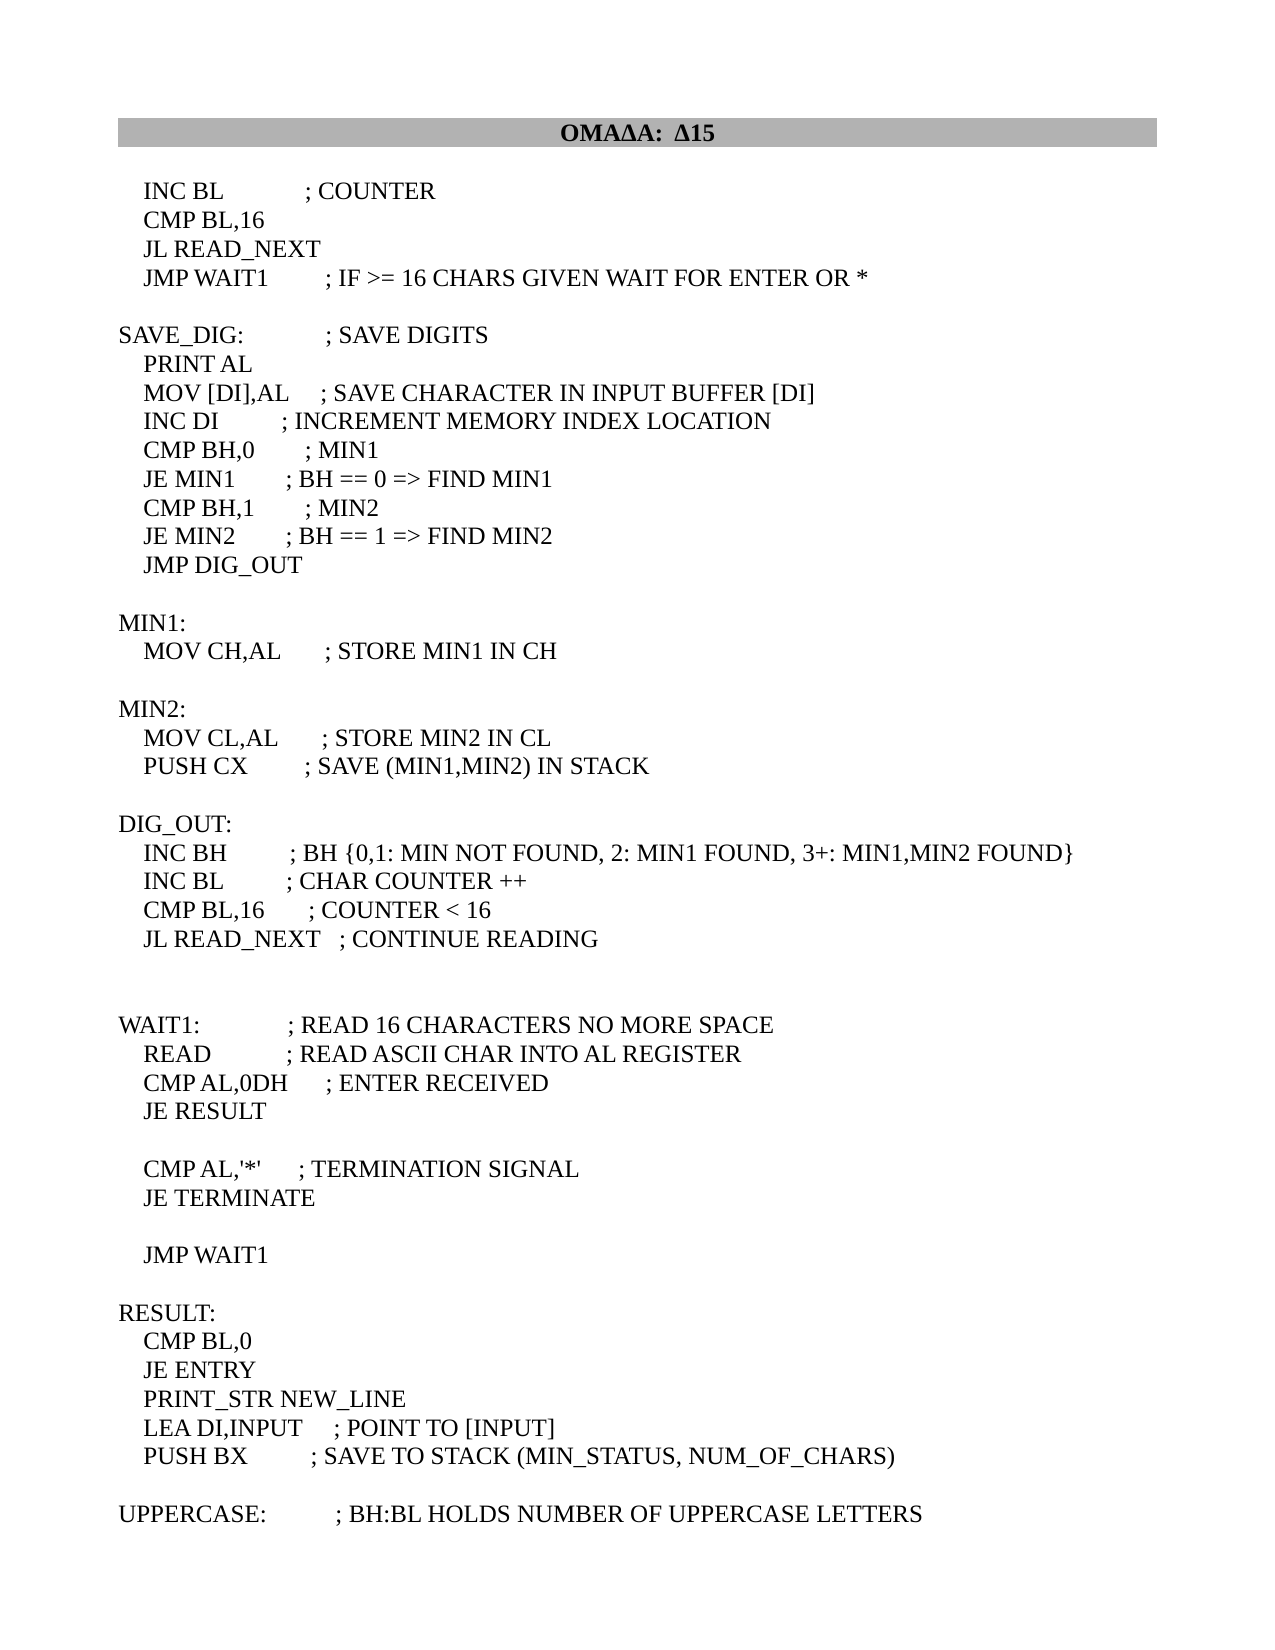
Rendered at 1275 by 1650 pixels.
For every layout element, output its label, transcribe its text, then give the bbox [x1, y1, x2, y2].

text CMP BL,16 [118, 205, 1157, 234]
text JE ENTRY [118, 1355, 1157, 1384]
text UPPERCASE: ; BH:BL HOLDS NUMBER OF UPPERCASE LETTERS [118, 1499, 1157, 1528]
text CMP BH,1 ; MIN2 [118, 493, 1157, 521]
text WAIT1: ; READ 16 CHARACTERS NO MORE SPACE [118, 1010, 1157, 1039]
text RESULT: [118, 1298, 1157, 1326]
text MOV CL,AL ; STORE MIN2 IN CL [118, 723, 1157, 751]
text PRINT AL [118, 349, 1157, 378]
text JMP DIG_OUT [118, 550, 1157, 579]
text PUSH BX ; SAVE TO STACK (MIN_STATUS, NUM_OF_CHARS) [118, 1441, 1157, 1470]
text JMP WAIT1 ; IF >= 16 CHARS GIVEN WAIT FOR ENTER OR * [118, 263, 1157, 291]
text JMP WAIT1 [118, 1240, 1157, 1269]
text JE TERMINATE [118, 1183, 1157, 1211]
text CMP BL,16 ; COUNTER < 16 [118, 895, 1157, 924]
text PUSH CX ; SAVE (MIN1,MIN2) IN STACK [118, 751, 1157, 780]
text CMP AL,0DH ; ENTER RECEIVED [118, 1068, 1157, 1096]
text LEA DI,INPUT ; POINT TO [INPUT] [118, 1413, 1157, 1441]
text DIG_OUT: [118, 809, 1157, 838]
text CMP AL,'*' ; TERMINATION SIGNAL [118, 1154, 1157, 1183]
text JE MIN2 ; BH == 1 => FIND MIN2 [118, 521, 1157, 550]
text MOV [DI],AL ; SAVE CHARACTER IN INPUT BUFFER [DI] [118, 378, 1157, 406]
text INC BH ; BH {0,1: MIN NOT FOUND, 2: MIN1 FOUND, 3+: MIN1,MIN2 FOUND} [118, 838, 1157, 866]
text JE RESULT [118, 1096, 1157, 1125]
text INC DI ; INCREMENT MEMORY INDEX LOCATION [118, 406, 1157, 435]
text CMP BH,0 ; MIN1 [118, 435, 1157, 464]
text SAVE_DIG: ; SAVE DIGITS [118, 320, 1157, 349]
text MOV CH,AL ; STORE MIN1 IN CH [118, 636, 1157, 665]
text MIN1: [118, 608, 1157, 636]
text INC BL ; COUNTER [118, 176, 1157, 205]
text JE MIN1 ; BH == 0 => FIND MIN1 [118, 464, 1157, 493]
text READ ; READ ASCII CHAR INTO AL REGISTER [118, 1039, 1157, 1068]
text JL READ_NEXT ; CONTINUE READING [118, 924, 1157, 953]
text CMP BL,0 [118, 1326, 1157, 1355]
text PRINT_STR NEW_LINE [118, 1384, 1157, 1413]
text MIN2: [118, 694, 1157, 723]
text JL READ_NEXT [118, 234, 1157, 263]
text INC BL ; CHAR COUNTER ++ [118, 866, 1157, 895]
